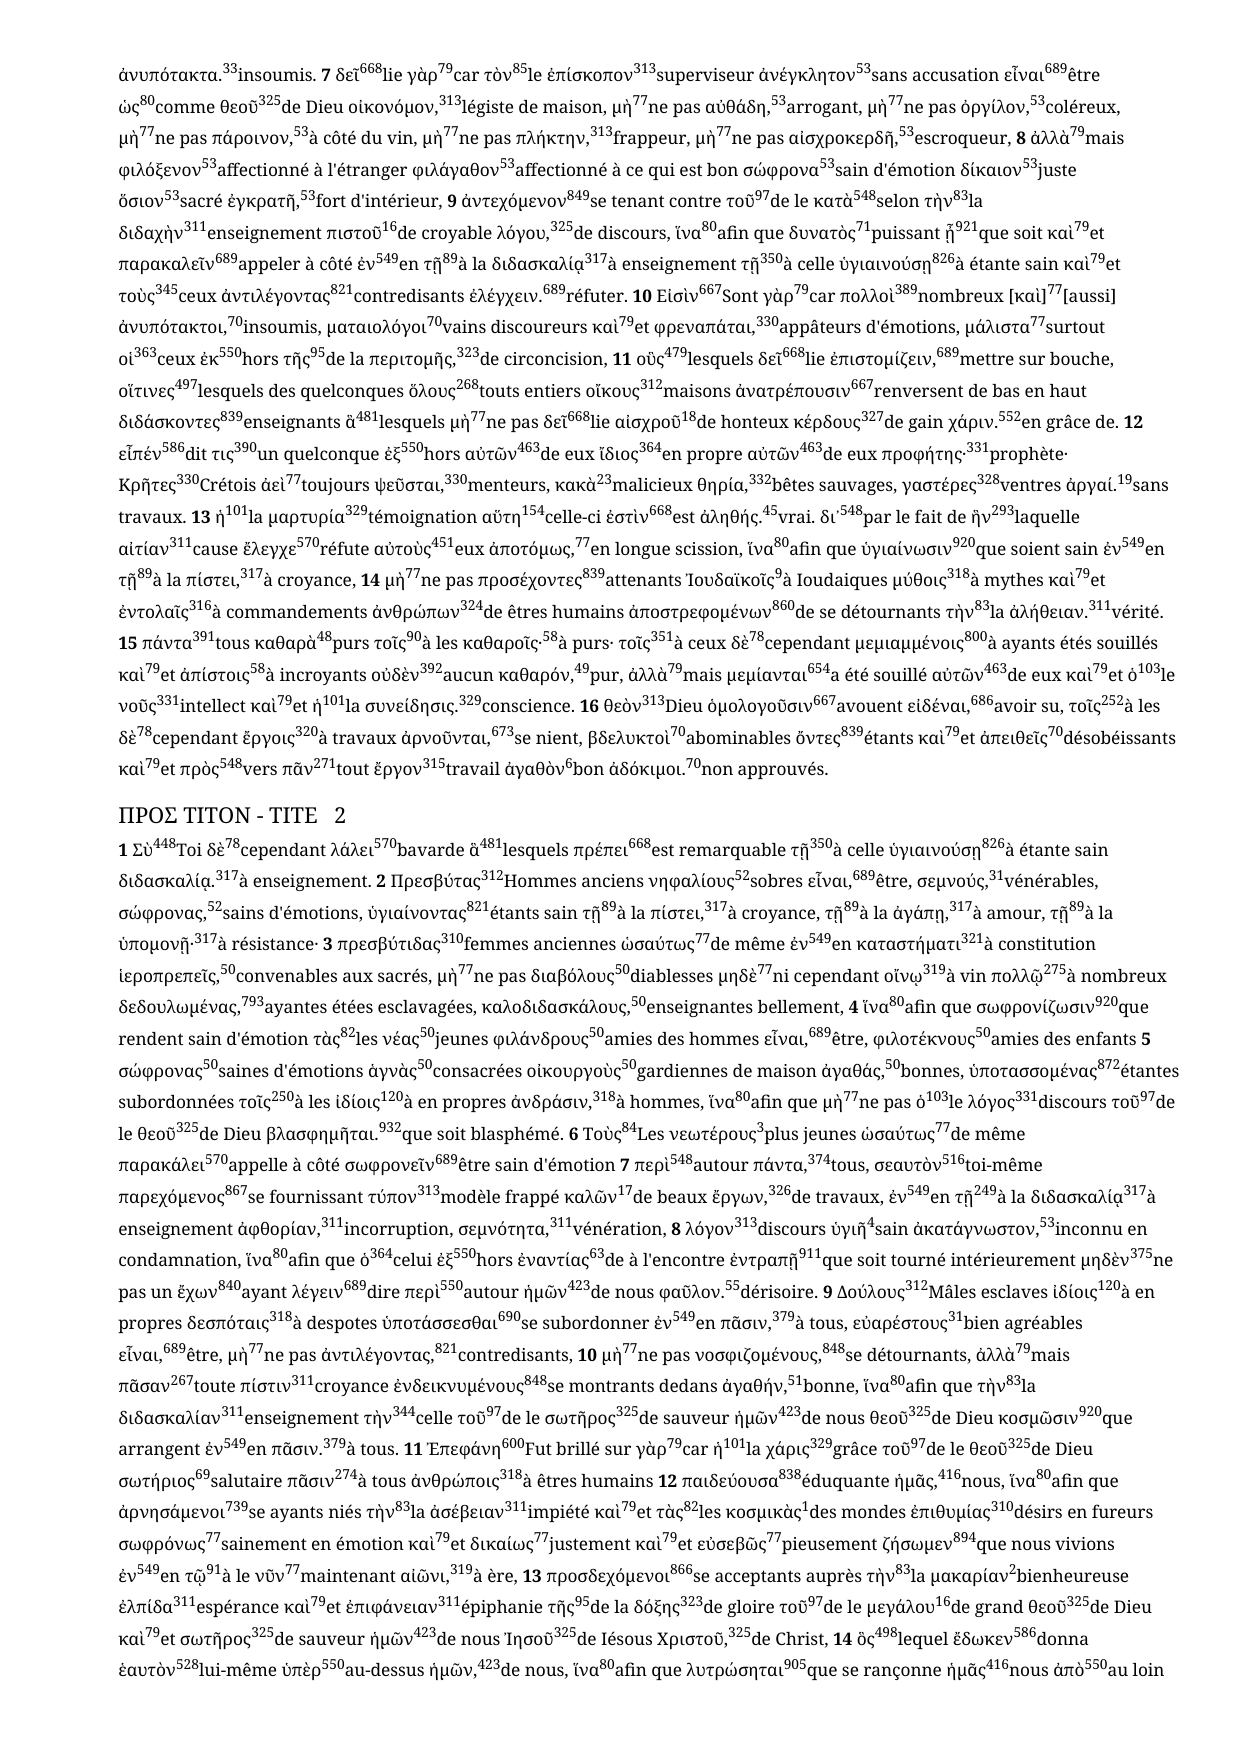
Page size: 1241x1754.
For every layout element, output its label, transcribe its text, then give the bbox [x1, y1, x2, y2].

text 1 Σὺ448Toi δὲ78cependant λάλει570bavarde ἃ481lesquels πρέπει668est remarquable τῇ350à celle ὑγιαινούσῃ826à étante sain διδασκαλίᾳ.317à enseignement. 2 Πρεσβύτας312Hommes anciens νηφαλίους52sobres εἶναι,689être, σεμνούς,31vénérables, σώφρονας,52sains d'émotions, ὑγιαίνοντας821étants sain τῇ89à la πίστει,317à croyance, τῇ89à la ἀγάπῃ,317à amour, τῇ89à la ὑπομονῇ·317à résistance· 3 πρεσβύτιδας310femmes anciennes ὡσαύτως77de même ἐν549en καταστήματι321à constitution ἱεροπρεπεῖς,50convenables aux sacrés, μὴ77ne pas διαβόλους50diablesses μηδὲ77ni cependant οἴνῳ319à vin πολλῷ275à nombreux δεδουλωμένας,793ayantes étées esclavagées, καλοδιδασκάλους,50enseignantes bellement, 4 ἵνα80afin que σωφρονίζωσιν920que rendent sain d'émotion τὰς82les νέας50jeunes φιλάνδρους50amies des hommes εἶναι,689être, φιλοτέκνους50amies des enfants 5 σώφρονας50saines d'émotions ἁγνὰς50consacrées οἰκουργοὺς50gardiennes de maison ἀγαθάς,50bonnes, ὑποτασσομένας872étantes subordonnées τοῖς250à les ἰδίοις120à en propres ἀνδράσιν,318à hommes, ἵνα80afin que μὴ77ne pas ὁ103le λόγος331discours τοῦ97de le θεοῦ325de Dieu βλασφημῆται.932que soit blasphémé. 6 Τοὺς84Les νεωτέρους3plus jeunes ὡσαύτως77de même παρακάλει570appelle à côté σωφρονεῖν689être sain d'émotion 7 περὶ548autour πάντα,374tous, σεαυτὸν516toi-même παρεχόμενος867se fournissant τύπον313modèle frappé καλῶν17de beaux ἔργων,326de travaux, ἐν549en τῇ249à la διδασκαλίᾳ317à enseignement ἀφθορίαν,311incorruption, σεμνότητα,311vénération, 8 λόγον313discours ὑγιῆ4sain ἀκατάγνωστον,53inconnu en condamnation, ἵνα80afin que ὁ364celui ἐξ550hors ἐναντίας63de à l'encontre ἐντραπῇ911que soit tourné intérieurement μηδὲν375ne pas un ἔχων840ayant λέγειν689dire περὶ550autour ἡμῶν423de nous φαῦλον.55dérisoire. 9 Δούλους312Mâles esclaves ἰδίοις120à en propres δεσπόταις318à despotes ὑποτάσσεσθαι690se subordonner ἐν549en πᾶσιν,379à tous, εὐαρέστους31bien agréables εἶναι,689être, μὴ77ne pas ἀντιλέγοντας,821contredisants, 10 μὴ77ne pas νοσφιζομένους,848se détournants, ἀλλὰ79mais πᾶσαν267toute πίστιν311croyance ἐνδεικνυμένους848se montrants dedans ἀγαθήν,51bonne, ἵνα80afin que τὴν83la διδασκαλίαν311enseignement τὴν344celle τοῦ97de le σωτῆρος325de sauveur ἡμῶν423de nous θεοῦ325de Dieu κοσμῶσιν920que arrangent ἐν549en πᾶσιν.379à tous. 11 Ἐπεφάνη600Fut brillé sur γὰρ79car ἡ101la χάρις329grâce τοῦ97de le θεοῦ325de Dieu σωτήριος69salutaire πᾶσιν274à tous ἀνθρώποις318à êtres humains 12 παιδεύουσα838éduquante ἡμᾶς,416nous, ἵνα80afin que ἀρνησάμενοι739se ayants niés τὴν83la ἀσέβειαν311impiété καὶ79et τὰς82les κοσμικὰς1des mondes ἐπιθυμίας310désirs en fureurs σωφρόνως77sainement en émotion καὶ79et δικαίως77justement καὶ79et εὐσεβῶς77pieusement ζήσωμεν894que nous vivions ἐν549en τῷ91à le νῦν77maintenant αἰῶνι,319à ère, 13 προσδεχόμενοι866se acceptants auprès τὴν83la μακαρίαν2bienheureuse ἐλπίδα311espérance καὶ79et ἐπιφάνειαν311épiphanie τῆς95de la δόξης323de gloire τοῦ97de le μεγάλου16de grand θεοῦ325de Dieu καὶ79et σωτῆρος325de sauveur ἡμῶν423de nous Ἰησοῦ325de Iésous Χριστοῦ,325de Christ, 14 ὃς498lequel ἔδωκεν586donna ἑαυτὸν528lui-même ὑπὲρ550au-dessus ἡμῶν,423de nous, ἵνα80afin que λυτρώσηται905que se rançonne ἡμᾶς416nous ἀπὸ550au loin πάσης279de toute ἀνομίας323de illégalité καὶ79et καθαρίσῃ899que purifie ἑαυτῷ533à lui-même λαὸν313peuple περιούσιον,4spécialement choisi, ζηλωτὴν313zélote καλῶν17de beaux ἔργων.326de travaux. 15 Ταῦτα347Ces-ci λάλει570bavarde καὶ79et παρακάλει570appelle à côté καὶ79et ἔλεγχε570réfute μετὰ550avec πάσης279de toute ἐπιταγῆς·323de mandat· μηδείς390ne pas un σου442de toi περιφρονείτω.572pense autour. [118, 834, 1181, 1682]
text 1 Παῦλος331Paulus δοῦλος331mâle esclave θεοῦ,325de Dieu, ἀπόστολος331envoyé δὲ78cependant Ἰησοῦ325de Iésous Χριστοῦ325de Christ κατὰ548selon πίστιν311croyance ἐκλεκτῶν64de élus θεοῦ325de Dieu καὶ79et ἐπίγνωσιν311reconnaissance ἀληθείας323de vérité τῆς490de celle κατ᾽548selon εὐσέβειαν311piété 2 ἐπ᾽549sur ἐλπίδι317à espérance ζωῆς323de vie αἰωνίου,14de éternelle, ἣν478laquelle ἐπηγγείλατο592se promit ὁ103le ἀψευδὴς22qui ne ment pas θεὸς331Dieu πρὸ550d'avant χρόνων324de temps αἰωνίων,15de éternels, 3 ἐφανέρωσεν586rendit visible δὲ78cependant καιροῖς318à moments ἰδίοις120à en propres τὸν85le λόγον313discours αὐτοῦ464de lui ἐν549en κηρύγματι,321à annonce, ὃ482lequel ἐπιστεύθην596je fus cru ἐγὼ431moi κατ᾽548selon ἐπιταγὴν311mandat τοῦ97de le σωτῆρος325de sauveur ἡμῶν423de nous θεοῦ,325de Dieu, 4 Τίτῳ319à Titus γνησίῳ12à légitime τέκνῳ321à enfant κατὰ548selon κοινὴν2commune πίστιν,311croyance, χάρις329grâce καὶ79et εἰρήνη329paix ἀπὸ550au loin θεοῦ325de Dieu πατρὸς325de père καὶ79et Χριστοῦ325de Christ Ἰησοῦ325de Iésous τοῦ97de le σωτῆρος325de sauveur ἡμῶν.423de nous. 5 Τούτου360de Ce-ci χάριν552en grâce de ἀπέλιπόν582je laissai au loin σε437toi ἐν549en Κρήτῃ,317à Crète, ἵνα80afin que τὰ347ces λείποντα823manquants ἐπιδιορθώσῃ903que tu te mettes en ordre καὶ79et καταστήσῃς897que tu constitues κατὰ548selon πόλιν311cité πρεσβυτέρους,52plus anciens, ὡς80comme ἐγώ431moi σοι439à toi διεταξάμην,588je m'ordonnai au-travers, 6 εἴ80si τίς390un quelconque ἐστιν668est ἀνέγκλητος,47sans accusation, μιᾶς189de une γυναικὸς323de femme ἀνήρ,331homme, τέκνα314enfants ἔχων840ayant πιστά,54croyables, μὴ77ne pas ἐν549en κατηγορίᾳ317à accusation ἀσωτίας323de dissolution ἢ79ou ἀνυπότακτα.33insoumis. 7 δεῖ668lie γὰρ79car τὸν85le ἐπίσκοπον313superviseur ἀνέγκλητον53sans accusation εἶναι689être ὡς80comme θεοῦ325de Dieu οἰκονόμον,313légiste de maison, μὴ77ne pas αὐθάδη,53arrogant, μὴ77ne pas ὀργίλον,53coléreux, μὴ77ne pas πάροινον,53à côté du vin, μὴ77ne pas πλήκτην,313frappeur, μὴ77ne pas αἰσχροκερδῆ,53escroqueur, 8 ἀλλὰ79mais φιλόξενον53affectionné à l'étranger φιλάγαθον53affectionné à ce qui est bon σώφρονα53sain d'émotion δίκαιον53juste ὅσιον53sacré ἐγκρατῆ,53fort d'intérieur, 9 ἀντεχόμενον849se tenant contre τοῦ97de le κατὰ548selon τὴν83la διδαχὴν311enseignement πιστοῦ16de croyable λόγου,325de discours, ἵνα80afin que δυνατὸς71puissant ᾖ921que soit καὶ79et παρακαλεῖν689appeler à côté ἐν549en τῇ89à la διδασκαλίᾳ317à enseignement τῇ350à celle ὑγιαινούσῃ826à étante sain καὶ79et τοὺς345ceux ἀντιλέγοντας821contredisants ἐλέγχειν.689réfuter. 10 Εἰσὶν667Sont γὰρ79car πολλοὶ389nombreux [καὶ]77[aussi] ἀνυπότακτοι,70insoumis, ματαιολόγοι70vains discoureurs καὶ79et φρεναπάται,330appâteurs d'émotions, μάλιστα77surtout οἱ363ceux ἐκ550hors τῆς95de la περιτομῆς,323de circoncision, 11 οὓς479lesquels δεῖ668lie ἐπιστομίζειν,689mettre sur bouche, οἵτινες497lesquels des quelconques ὅλους268touts entiers οἴκους312maisons ἀνατρέπουσιν667renversent de bas en haut διδάσκοντες839enseignants ἃ481lesquels μὴ77ne pas δεῖ668lie αἰσχροῦ18de honteux κέρδους327de gain χάριν.552en grâce de. 12 εἶπέν586dit τις390un quelconque ἐξ550hors αὐτῶν463de eux ἴδιος364en propre αὐτῶν463de eux προφήτης·331prophète· Κρῆτες330Crétois ἀεὶ77toujours ψεῦσται,330menteurs, κακὰ23malicieux θηρία,332bêtes sauvages, γαστέρες328ventres ἀργαί.19sans travaux. 13 ἡ101la μαρτυρία329témoignation αὕτη154celle-ci ἐστὶν668est ἀληθής.45vrai. δι᾽548par le fait de ἣν293laquelle αἰτίαν311cause ἔλεγχε570réfute αὐτοὺς451eux ἀποτόμως,77en longue scission, ἵνα80afin que ὑγιαίνωσιν920que soient sain ἐν549en τῇ89à la πίστει,317à croyance, 14 μὴ77ne pas προσέχοντες839attenants Ἰουδαϊκοῖς9à Ioudaiques μύθοις318à mythes καὶ79et ἐντολαῖς316à commandements ἀνθρώπων324de êtres humains ἀποστρεφομένων860de se détournants τὴν83la ἀλήθειαν.311vérité. 15 πάντα391tous καθαρὰ48purs τοῖς90à les καθαροῖς·58à purs· τοῖς351à ceux δὲ78cependant μεμιαμμένοις800à ayants étés souillés καὶ79et ἀπίστοις58à incroyants οὐδὲν392aucun καθαρόν,49pur, ἀλλὰ79mais μεμίανται654a été souillé αὐτῶν463de eux καὶ79et ὁ103le νοῦς331intellect καὶ79et ἡ101la συνείδησις.329conscience. 16 θεὸν313Dieu ὁμολογοῦσιν667avouent εἰδέναι,686avoir su, τοῖς252à les δὲ78cependant ἔργοις320à travaux ἀρνοῦνται,673se nient, βδελυκτοὶ70abominables ὄντες839étants καὶ79et ἀπειθεῖς70désobéissants καὶ79et πρὸς548vers πᾶν271tout ἔργον315travail ἀγαθὸν6bon ἀδόκιμοι.70non approuvés. [118, 59, 1181, 781]
text ΠΡΟΣ ΤΙΤΟΝ - TITE 2 [118, 799, 1181, 829]
